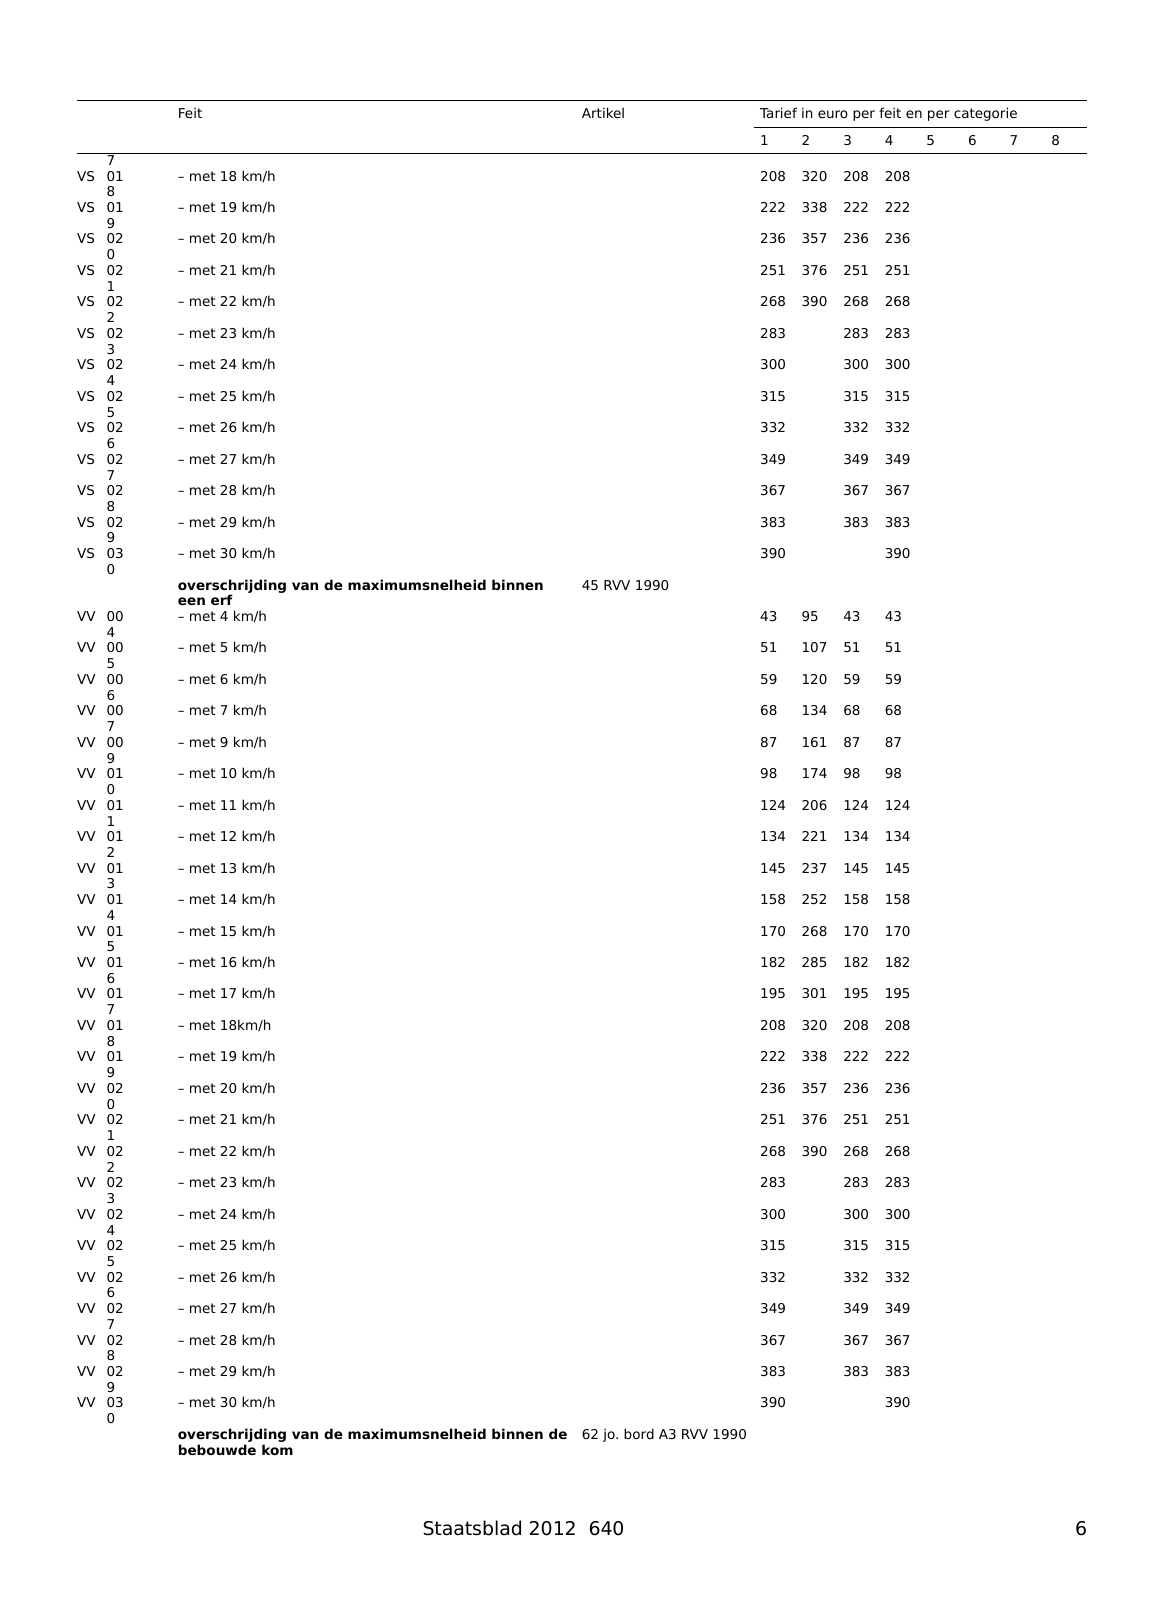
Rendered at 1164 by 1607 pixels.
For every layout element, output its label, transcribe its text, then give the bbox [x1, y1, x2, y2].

table_cell [1004, 231, 1045, 263]
table_cell [837, 578, 879, 609]
table_cell [1045, 1018, 1087, 1049]
table_cell 145 [837, 861, 879, 892]
table_cell VS [77, 483, 101, 514]
table_cell [962, 861, 1003, 892]
table_cell [136, 420, 172, 452]
table_cell 332 [754, 1270, 796, 1301]
table_cell 107 [796, 640, 837, 672]
table_cell VV [77, 924, 101, 955]
table_cell 349 [754, 1301, 796, 1332]
table_cell [1004, 1144, 1045, 1175]
table_cell – met 20 km/h [172, 231, 576, 263]
table_cell VV [77, 1238, 101, 1269]
table_cell 390 [879, 546, 920, 577]
table_cell [77, 154, 101, 168]
table_cell [576, 294, 754, 326]
table_cell [576, 515, 754, 546]
table_cell VS [77, 169, 101, 200]
table_cell – met 25 km/h [172, 389, 576, 420]
table_cell 283 [754, 1175, 796, 1207]
table_cell [172, 154, 576, 168]
table_cell 013 [101, 861, 136, 892]
table_cell [576, 1207, 754, 1238]
table_cell 283 [837, 326, 879, 357]
table_cell [576, 127, 754, 153]
table_cell 300 [837, 357, 879, 389]
table_cell 025 [101, 1238, 136, 1269]
table_cell 026 [101, 1270, 136, 1301]
table_cell [576, 154, 754, 168]
table_cell 124 [754, 798, 796, 829]
table_cell 315 [754, 1238, 796, 1269]
table_header [101, 101, 136, 127]
table_cell VV [77, 829, 101, 861]
table_cell 027 [101, 452, 136, 483]
table_cell [920, 1175, 962, 1207]
table_cell [962, 452, 1003, 483]
table_cell [962, 326, 1003, 357]
table_cell 349 [879, 452, 920, 483]
table_cell [1004, 1395, 1045, 1427]
table_cell [101, 1427, 136, 1458]
table_cell [576, 452, 754, 483]
table_cell 145 [754, 861, 796, 892]
table_cell [962, 1270, 1003, 1301]
table_cell 87 [837, 735, 879, 766]
table_cell 251 [837, 263, 879, 294]
table_cell 017 [101, 986, 136, 1018]
table_cell [576, 892, 754, 923]
table_cell 222 [754, 200, 796, 231]
table_cell [920, 861, 962, 892]
table_cell [576, 1333, 754, 1364]
table_cell [1045, 1112, 1087, 1144]
table_cell VV [77, 1364, 101, 1395]
table_cell [920, 986, 962, 1018]
table_cell [136, 1301, 172, 1332]
table_cell [576, 389, 754, 420]
table_cell [576, 861, 754, 892]
table_cell VV [77, 1333, 101, 1364]
table_cell 268 [879, 294, 920, 326]
table_cell [576, 1175, 754, 1207]
table_cell 59 [879, 672, 920, 703]
table_cell 252 [796, 892, 837, 923]
table_cell – met 21 km/h [172, 263, 576, 294]
table_cell 195 [754, 986, 796, 1018]
table_cell – met 10 km/h [172, 766, 576, 798]
table_cell [962, 1207, 1003, 1238]
table_cell [576, 766, 754, 798]
table_cell [962, 892, 1003, 923]
table_cell [920, 389, 962, 420]
table_cell 195 [879, 986, 920, 1018]
table_cell [576, 609, 754, 640]
table_cell [1045, 294, 1087, 326]
table_cell – met 29 km/h [172, 515, 576, 546]
table_cell [1045, 200, 1087, 231]
table_cell 011 [101, 798, 136, 829]
table_cell [1004, 735, 1045, 766]
table_cell [962, 294, 1003, 326]
table_cell [136, 546, 172, 577]
table_cell 014 [101, 892, 136, 923]
table_cell VS [77, 200, 101, 231]
table_cell 208 [837, 1018, 879, 1049]
table_cell [1004, 1112, 1045, 1144]
table_cell 68 [879, 703, 920, 735]
table_cell 134 [754, 829, 796, 861]
table_cell VV [77, 640, 101, 672]
table_cell [879, 154, 920, 168]
table_cell [920, 452, 962, 483]
table_cell 012 [101, 829, 136, 861]
table_cell [576, 326, 754, 357]
table_cell [920, 1364, 962, 1395]
table_cell [962, 420, 1003, 452]
table_cell [1045, 735, 1087, 766]
table_cell 1 [754, 128, 796, 153]
table_cell [962, 640, 1003, 672]
table_cell 208 [754, 1018, 796, 1049]
table_cell 023 [101, 1175, 136, 1207]
table_cell [136, 829, 172, 861]
table_cell [796, 154, 837, 168]
table_cell [920, 546, 962, 577]
table_cell [576, 640, 754, 672]
table_cell 332 [837, 420, 879, 452]
table_cell 024 [101, 1207, 136, 1238]
table_cell [136, 231, 172, 263]
table_cell 268 [796, 924, 837, 955]
table_cell 005 [101, 640, 136, 672]
table_cell [920, 609, 962, 640]
table_cell 7 [101, 154, 136, 168]
table_cell – met 13 km/h [172, 861, 576, 892]
table_cell [962, 154, 1003, 168]
table_cell 020 [101, 1081, 136, 1112]
table_cell [576, 1081, 754, 1112]
table_cell [576, 169, 754, 200]
table_cell [962, 672, 1003, 703]
table_cell [962, 986, 1003, 1018]
table_cell [1004, 766, 1045, 798]
table_cell [1045, 1364, 1087, 1395]
table_cell 208 [879, 169, 920, 200]
table_cell 315 [837, 389, 879, 420]
table_cell 236 [754, 231, 796, 263]
table_cell [1004, 1049, 1045, 1081]
table_cell [1004, 703, 1045, 735]
table_cell 390 [754, 1395, 796, 1427]
table_cell 68 [837, 703, 879, 735]
table_cell [754, 578, 796, 609]
table_cell [576, 546, 754, 577]
table_cell [136, 703, 172, 735]
table_cell [136, 1018, 172, 1049]
table_cell VV [77, 1301, 101, 1332]
table_cell 300 [879, 1207, 920, 1238]
table_cell [576, 231, 754, 263]
table_cell VV [77, 1081, 101, 1112]
table_cell 315 [879, 389, 920, 420]
table_cell 300 [754, 357, 796, 389]
table_cell [576, 703, 754, 735]
table_cell 7 [1004, 128, 1045, 153]
table_cell [1004, 169, 1045, 200]
table_cell – met 27 km/h [172, 1301, 576, 1332]
table_cell – met 24 km/h [172, 357, 576, 389]
table_cell [920, 703, 962, 735]
table_cell VS [77, 326, 101, 357]
table_cell 4 [879, 128, 920, 153]
table_cell [576, 829, 754, 861]
table_cell [1045, 515, 1087, 546]
table_cell – met 19 km/h [172, 200, 576, 231]
table_cell [1045, 1301, 1087, 1332]
table_cell – met 16 km/h [172, 955, 576, 986]
table_cell 268 [837, 294, 879, 326]
table_cell 170 [837, 924, 879, 955]
table_cell [920, 892, 962, 923]
table_cell 338 [796, 1049, 837, 1081]
table_cell – met 9 km/h [172, 735, 576, 766]
table_cell [576, 1301, 754, 1332]
table_cell 320 [796, 169, 837, 200]
table_cell [962, 829, 1003, 861]
table_cell [962, 735, 1003, 766]
table_cell 236 [879, 1081, 920, 1112]
table_cell VV [77, 1175, 101, 1207]
table_cell [962, 1081, 1003, 1112]
table_cell 332 [879, 1270, 920, 1301]
table_cell VV [77, 892, 101, 923]
table_cell [136, 154, 172, 168]
table_cell [1045, 829, 1087, 861]
table_cell [1045, 672, 1087, 703]
table_cell 268 [879, 1144, 920, 1175]
table_cell 018 [101, 1018, 136, 1049]
table_cell 134 [837, 829, 879, 861]
table_cell [1004, 1207, 1045, 1238]
table_cell 98 [754, 766, 796, 798]
table_cell 315 [754, 389, 796, 420]
table_cell [576, 1270, 754, 1301]
table_cell [1045, 1395, 1087, 1427]
table_cell VV [77, 1112, 101, 1144]
table_cell [1004, 1427, 1045, 1458]
table_cell [796, 515, 837, 546]
table_cell 208 [754, 169, 796, 200]
table_cell [136, 127, 172, 153]
table_cell – met 23 km/h [172, 326, 576, 357]
table_cell [1045, 169, 1087, 200]
table_cell [837, 546, 879, 577]
table_cell 383 [837, 1364, 879, 1395]
table_cell [101, 578, 136, 609]
table_cell [962, 1112, 1003, 1144]
table_cell [136, 263, 172, 294]
table_cell 43 [754, 609, 796, 640]
table_cell [920, 1144, 962, 1175]
table_cell 383 [879, 515, 920, 546]
table_cell [136, 294, 172, 326]
table_cell 8 [1045, 128, 1087, 153]
table_cell 367 [879, 483, 920, 514]
table_cell 158 [754, 892, 796, 923]
table_cell 98 [837, 766, 879, 798]
table_cell 027 [101, 1301, 136, 1332]
table_cell [837, 1395, 879, 1427]
table_cell [837, 1427, 879, 1458]
table_cell 030 [101, 546, 136, 577]
table_cell 95 [796, 609, 837, 640]
table_cell 357 [796, 231, 837, 263]
table_cell [576, 200, 754, 231]
table_cell 023 [101, 326, 136, 357]
table_cell 87 [879, 735, 920, 766]
table_cell [962, 1395, 1003, 1427]
table_cell [920, 798, 962, 829]
table_cell 59 [837, 672, 879, 703]
table_cell 022 [101, 294, 136, 326]
table_cell [172, 127, 576, 153]
table_cell VS [77, 389, 101, 420]
table_cell [920, 1301, 962, 1332]
table_cell 283 [754, 326, 796, 357]
table_cell [920, 1207, 962, 1238]
table_cell [962, 609, 1003, 640]
table_cell [1004, 515, 1045, 546]
table_cell [920, 578, 962, 609]
table_cell [576, 1238, 754, 1269]
table_cell [920, 1333, 962, 1364]
table_cell [1045, 452, 1087, 483]
table_cell [1004, 294, 1045, 326]
table_cell [962, 578, 1003, 609]
table_cell VV [77, 1018, 101, 1049]
table_cell [136, 1395, 172, 1427]
table_cell [1004, 546, 1045, 577]
table_cell 68 [754, 703, 796, 735]
table_cell – met 20 km/h [172, 1081, 576, 1112]
table_cell 283 [879, 326, 920, 357]
table_cell [962, 483, 1003, 514]
table_cell [920, 1018, 962, 1049]
table_cell 007 [101, 703, 136, 735]
table_cell VV [77, 735, 101, 766]
table_cell [1004, 1301, 1045, 1332]
table_cell [796, 546, 837, 577]
table_cell [1045, 766, 1087, 798]
table_cell 015 [101, 924, 136, 955]
table_cell [1045, 1270, 1087, 1301]
table_cell [1045, 1427, 1087, 1458]
table_cell 222 [879, 200, 920, 231]
table_header [136, 101, 172, 127]
table_cell [796, 326, 837, 357]
table_cell [1004, 200, 1045, 231]
table_cell 124 [879, 798, 920, 829]
table_cell [1045, 640, 1087, 672]
table_cell 3 [837, 128, 879, 153]
table_cell [136, 609, 172, 640]
table_cell VS [77, 515, 101, 546]
table_cell VV [77, 766, 101, 798]
table_cell VS [77, 231, 101, 263]
table_cell [1004, 986, 1045, 1018]
table_cell 208 [879, 1018, 920, 1049]
table_cell [1045, 154, 1087, 168]
table_cell [136, 1238, 172, 1269]
table_cell 221 [796, 829, 837, 861]
table_cell [754, 1427, 796, 1458]
table_cell 016 [101, 955, 136, 986]
table_cell 158 [879, 892, 920, 923]
table_cell [796, 1175, 837, 1207]
table_cell – met 22 km/h [172, 294, 576, 326]
table_cell [136, 672, 172, 703]
table_cell 6 [962, 128, 1003, 153]
table_cell 283 [879, 1175, 920, 1207]
table_cell [1004, 483, 1045, 514]
table_cell [754, 154, 796, 168]
table_cell [1045, 546, 1087, 577]
table_cell [136, 955, 172, 986]
table_cell [1004, 389, 1045, 420]
table_cell [796, 1395, 837, 1427]
table_cell 182 [837, 955, 879, 986]
table_cell [962, 766, 1003, 798]
table_cell 315 [879, 1238, 920, 1269]
table_cell – met 30 km/h [172, 1395, 576, 1427]
table_cell 383 [837, 515, 879, 546]
table_cell [1045, 703, 1087, 735]
table_cell [1004, 1333, 1045, 1364]
table_cell [920, 515, 962, 546]
table_cell overschrijding van de maximumsnelheid binnen een erf [172, 578, 576, 609]
table_cell 51 [879, 640, 920, 672]
table_cell [920, 294, 962, 326]
table_cell [101, 127, 136, 153]
table_cell 009 [101, 735, 136, 766]
table_cell [920, 154, 962, 168]
table_cell 019 [101, 200, 136, 231]
table_cell [920, 231, 962, 263]
table_cell [962, 231, 1003, 263]
table_cell [576, 955, 754, 986]
table_cell [1045, 389, 1087, 420]
table_cell [962, 924, 1003, 955]
table_cell [796, 452, 837, 483]
table_cell [136, 1333, 172, 1364]
table_cell [136, 986, 172, 1018]
table_cell [920, 326, 962, 357]
table_cell [77, 127, 101, 153]
table_cell – met 21 km/h [172, 1112, 576, 1144]
table_cell [796, 1301, 837, 1332]
table_cell [136, 1427, 172, 1458]
table_cell 383 [754, 515, 796, 546]
table_cell [920, 735, 962, 766]
table_cell [1045, 1175, 1087, 1207]
table_cell 357 [796, 1081, 837, 1112]
table_cell – met 28 km/h [172, 483, 576, 514]
table_cell 206 [796, 798, 837, 829]
table_cell [136, 326, 172, 357]
table_cell 124 [837, 798, 879, 829]
table_cell [962, 1364, 1003, 1395]
table_cell 222 [754, 1049, 796, 1081]
table_cell 349 [837, 1301, 879, 1332]
table_cell [1004, 861, 1045, 892]
table_cell [920, 1270, 962, 1301]
table_cell [136, 1144, 172, 1175]
table_cell 300 [837, 1207, 879, 1238]
table_cell VV [77, 986, 101, 1018]
table_cell – met 23 km/h [172, 1175, 576, 1207]
table_cell [136, 1049, 172, 1081]
table_cell 383 [754, 1364, 796, 1395]
table_cell 268 [754, 294, 796, 326]
table_cell 019 [101, 1049, 136, 1081]
table_cell 170 [754, 924, 796, 955]
table_cell [920, 1081, 962, 1112]
table_cell [920, 766, 962, 798]
table_cell [962, 955, 1003, 986]
table_cell 026 [101, 420, 136, 452]
table_cell [136, 169, 172, 200]
table_cell [962, 1144, 1003, 1175]
table_cell – met 19 km/h [172, 1049, 576, 1081]
table_cell 010 [101, 766, 136, 798]
table_cell [920, 1112, 962, 1144]
table_cell [1045, 1144, 1087, 1175]
table_cell 208 [837, 169, 879, 200]
table_cell – met 18km/h [172, 1018, 576, 1049]
table_cell 390 [754, 546, 796, 577]
table_cell [136, 861, 172, 892]
table_cell 62 jo. bord A3 RVV 1990 [576, 1427, 754, 1458]
table_cell 236 [879, 231, 920, 263]
table_cell 195 [837, 986, 879, 1018]
table_cell [920, 829, 962, 861]
table_cell [962, 798, 1003, 829]
table_cell 134 [879, 829, 920, 861]
table_cell – met 4 km/h [172, 609, 576, 640]
table_cell VS [77, 263, 101, 294]
table_cell [920, 1427, 962, 1458]
table_cell [962, 200, 1003, 231]
table_cell VV [77, 798, 101, 829]
table_cell VV [77, 1144, 101, 1175]
table_cell 025 [101, 389, 136, 420]
table_cell VV [77, 1049, 101, 1081]
table_cell 390 [796, 294, 837, 326]
table_cell 45 RVV 1990 [576, 578, 754, 609]
table_cell [136, 1175, 172, 1207]
table_cell [1004, 357, 1045, 389]
table_cell [1045, 263, 1087, 294]
table_cell – met 7 km/h [172, 703, 576, 735]
table_cell 390 [796, 1144, 837, 1175]
table_cell [136, 452, 172, 483]
table_cell [1004, 1081, 1045, 1112]
table_cell 332 [879, 420, 920, 452]
table_cell [576, 1018, 754, 1049]
table_cell [796, 357, 837, 389]
table_cell [136, 640, 172, 672]
table_cell 028 [101, 483, 136, 514]
table_cell [136, 1207, 172, 1238]
table_cell [920, 672, 962, 703]
table_cell [136, 515, 172, 546]
table_cell VV [77, 672, 101, 703]
table_cell 367 [837, 483, 879, 514]
table_cell 161 [796, 735, 837, 766]
table_cell 51 [837, 640, 879, 672]
table_cell 182 [754, 955, 796, 986]
table_cell [962, 169, 1003, 200]
table_header Tarief in euro per feit en per categorie [754, 101, 1087, 127]
table_cell VV [77, 1207, 101, 1238]
table_cell 145 [879, 861, 920, 892]
table_cell – met 17 km/h [172, 986, 576, 1018]
table_cell [879, 1427, 920, 1458]
table_cell [1004, 578, 1045, 609]
table_cell [1004, 892, 1045, 923]
table_cell [576, 1112, 754, 1144]
table_cell 5 [920, 128, 962, 153]
table_cell [77, 578, 101, 609]
table_cell [1045, 1049, 1087, 1081]
table_cell 301 [796, 986, 837, 1018]
table_cell 018 [101, 169, 136, 200]
table_cell [1045, 483, 1087, 514]
table_cell [1004, 1175, 1045, 1207]
table_cell VS [77, 357, 101, 389]
table_cell [136, 798, 172, 829]
table_cell [1004, 1018, 1045, 1049]
table_cell [1045, 861, 1087, 892]
table_cell VS [77, 452, 101, 483]
table_cell 022 [101, 1144, 136, 1175]
table_cell [1004, 924, 1045, 955]
table_cell 029 [101, 1364, 136, 1395]
table_cell [920, 1238, 962, 1269]
table_cell 028 [101, 1333, 136, 1364]
table_cell 134 [796, 703, 837, 735]
table_cell [796, 1333, 837, 1364]
table_cell 237 [796, 861, 837, 892]
table_cell [796, 1238, 837, 1269]
table_cell 236 [837, 1081, 879, 1112]
table_cell VV [77, 609, 101, 640]
table_cell [1045, 955, 1087, 986]
table_cell [1045, 578, 1087, 609]
table_cell [1004, 1238, 1045, 1269]
table_cell 020 [101, 231, 136, 263]
table_cell – met 18 km/h [172, 169, 576, 200]
table_cell – met 29 km/h [172, 1364, 576, 1395]
table_cell VV [77, 955, 101, 986]
table_cell [920, 483, 962, 514]
table_cell – met 30 km/h [172, 546, 576, 577]
table_cell 236 [837, 231, 879, 263]
table_cell [1045, 1081, 1087, 1112]
table_cell [962, 1175, 1003, 1207]
table_cell – met 26 km/h [172, 1270, 576, 1301]
table_cell – met 27 km/h [172, 452, 576, 483]
table_cell VV [77, 703, 101, 735]
table_cell 51 [754, 640, 796, 672]
table_cell [576, 924, 754, 955]
table_cell – met 14 km/h [172, 892, 576, 923]
table_cell 315 [837, 1238, 879, 1269]
table_cell [1004, 829, 1045, 861]
table_cell [136, 924, 172, 955]
table_cell 2 [796, 128, 837, 153]
table_cell – met 5 km/h [172, 640, 576, 672]
table_cell [1004, 154, 1045, 168]
table_cell [796, 483, 837, 514]
table_cell [962, 263, 1003, 294]
table_cell [1045, 420, 1087, 452]
table_cell [576, 986, 754, 1018]
table_cell [136, 892, 172, 923]
table_cell VS [77, 294, 101, 326]
table_cell [920, 955, 962, 986]
table_cell 251 [754, 1112, 796, 1144]
table_cell [1004, 798, 1045, 829]
table_cell [136, 200, 172, 231]
table_cell 332 [837, 1270, 879, 1301]
table_cell 174 [796, 766, 837, 798]
table_cell 390 [879, 1395, 920, 1427]
table_cell [962, 515, 1003, 546]
table_cell [136, 1081, 172, 1112]
table_cell [1004, 672, 1045, 703]
table_cell 300 [879, 357, 920, 389]
table_cell 251 [879, 1112, 920, 1144]
table_cell 222 [837, 1049, 879, 1081]
table_cell [1045, 357, 1087, 389]
table_cell [796, 420, 837, 452]
table_cell [962, 389, 1003, 420]
table_cell VV [77, 1395, 101, 1427]
table_cell [576, 798, 754, 829]
table_cell 376 [796, 1112, 837, 1144]
table_cell [1004, 955, 1045, 986]
table_cell [920, 200, 962, 231]
table_cell 383 [879, 1364, 920, 1395]
table_cell [1045, 892, 1087, 923]
table_cell – met 11 km/h [172, 798, 576, 829]
table_cell [576, 263, 754, 294]
table_cell – met 24 km/h [172, 1207, 576, 1238]
table_cell [920, 357, 962, 389]
table_cell [920, 640, 962, 672]
table_cell VS [77, 420, 101, 452]
table_header [77, 101, 101, 127]
table_cell 285 [796, 955, 837, 986]
table_cell 236 [754, 1081, 796, 1112]
table_cell – met 26 km/h [172, 420, 576, 452]
table_cell 98 [879, 766, 920, 798]
table_cell [920, 1049, 962, 1081]
table_cell [920, 1395, 962, 1427]
table_cell [136, 578, 172, 609]
table_cell [576, 357, 754, 389]
table_cell 030 [101, 1395, 136, 1427]
table_cell 222 [837, 200, 879, 231]
table_cell [576, 1144, 754, 1175]
table_cell [1045, 326, 1087, 357]
table_cell 59 [754, 672, 796, 703]
table_cell – met 28 km/h [172, 1333, 576, 1364]
table_cell [1045, 231, 1087, 263]
table_cell [962, 703, 1003, 735]
table_cell [576, 483, 754, 514]
table_cell [1045, 1207, 1087, 1238]
table_cell 332 [754, 420, 796, 452]
table_cell 43 [837, 609, 879, 640]
table_cell 029 [101, 515, 136, 546]
table_cell [1045, 609, 1087, 640]
table_cell [1004, 1364, 1045, 1395]
table_cell [962, 1333, 1003, 1364]
table_cell [837, 154, 879, 168]
table_cell 320 [796, 1018, 837, 1049]
table_cell 268 [754, 1144, 796, 1175]
table_cell [1045, 986, 1087, 1018]
table_cell VS [77, 546, 101, 577]
table_cell [1045, 1333, 1087, 1364]
table_header Artikel [576, 101, 754, 127]
table_cell [920, 420, 962, 452]
table_cell [796, 578, 837, 609]
table_cell [576, 1364, 754, 1395]
table_cell [879, 578, 920, 609]
table_cell 268 [837, 1144, 879, 1175]
table_cell [962, 1427, 1003, 1458]
table_cell 006 [101, 672, 136, 703]
table_cell 367 [754, 1333, 796, 1364]
table_cell 300 [754, 1207, 796, 1238]
table_cell 283 [837, 1175, 879, 1207]
table_cell 021 [101, 263, 136, 294]
table_cell 251 [754, 263, 796, 294]
table_cell [1045, 1238, 1087, 1269]
table_cell [576, 1049, 754, 1081]
table_header Feit [172, 101, 576, 127]
table_cell 367 [879, 1333, 920, 1364]
table_cell [920, 169, 962, 200]
table_cell 43 [879, 609, 920, 640]
table_cell [576, 735, 754, 766]
table_cell [1004, 1270, 1045, 1301]
table_cell [796, 389, 837, 420]
table_cell 376 [796, 263, 837, 294]
table_cell 349 [879, 1301, 920, 1332]
table_cell overschrijding van de maximumsnelheid binnen de bebouwde kom [172, 1427, 576, 1458]
table_cell [1004, 609, 1045, 640]
table_cell [962, 1301, 1003, 1332]
table_cell 87 [754, 735, 796, 766]
table_cell – met 22 km/h [172, 1144, 576, 1175]
table_cell 251 [879, 263, 920, 294]
table_cell [136, 389, 172, 420]
table_cell – met 6 km/h [172, 672, 576, 703]
table_cell 004 [101, 609, 136, 640]
table_cell [1004, 263, 1045, 294]
table_cell [796, 1364, 837, 1395]
table_cell [920, 924, 962, 955]
table_cell [576, 672, 754, 703]
table_cell 158 [837, 892, 879, 923]
table_cell 182 [879, 955, 920, 986]
table_cell 367 [837, 1333, 879, 1364]
table_cell 251 [837, 1112, 879, 1144]
table_cell 021 [101, 1112, 136, 1144]
table_cell VV [77, 861, 101, 892]
table_cell [1004, 326, 1045, 357]
table_cell 024 [101, 357, 136, 389]
table_cell 367 [754, 483, 796, 514]
table_cell [576, 1395, 754, 1427]
table_cell [962, 357, 1003, 389]
table_cell [136, 766, 172, 798]
table_cell 170 [879, 924, 920, 955]
table_cell 222 [879, 1049, 920, 1081]
table_cell 338 [796, 200, 837, 231]
table_cell [1045, 798, 1087, 829]
table_cell [920, 263, 962, 294]
table_cell [136, 357, 172, 389]
table_cell VV [77, 1270, 101, 1301]
table_cell [77, 1427, 101, 1458]
table_cell [1004, 640, 1045, 672]
table_cell [962, 1018, 1003, 1049]
table_cell [136, 1112, 172, 1144]
table_cell 120 [796, 672, 837, 703]
table_cell – met 12 km/h [172, 829, 576, 861]
table_cell [136, 1270, 172, 1301]
table_cell – met 15 km/h [172, 924, 576, 955]
table_cell [1004, 420, 1045, 452]
table_cell [962, 1049, 1003, 1081]
table_cell 349 [754, 452, 796, 483]
table_cell [576, 420, 754, 452]
table_cell – met 25 km/h [172, 1238, 576, 1269]
table_cell [136, 735, 172, 766]
table_cell [1045, 924, 1087, 955]
table_cell [136, 1364, 172, 1395]
table_cell [796, 1427, 837, 1458]
table_cell [962, 546, 1003, 577]
table_cell [962, 1238, 1003, 1269]
table_cell 349 [837, 452, 879, 483]
table_cell [136, 483, 172, 514]
table_cell [796, 1207, 837, 1238]
table_cell [1004, 452, 1045, 483]
table_cell [796, 1270, 837, 1301]
